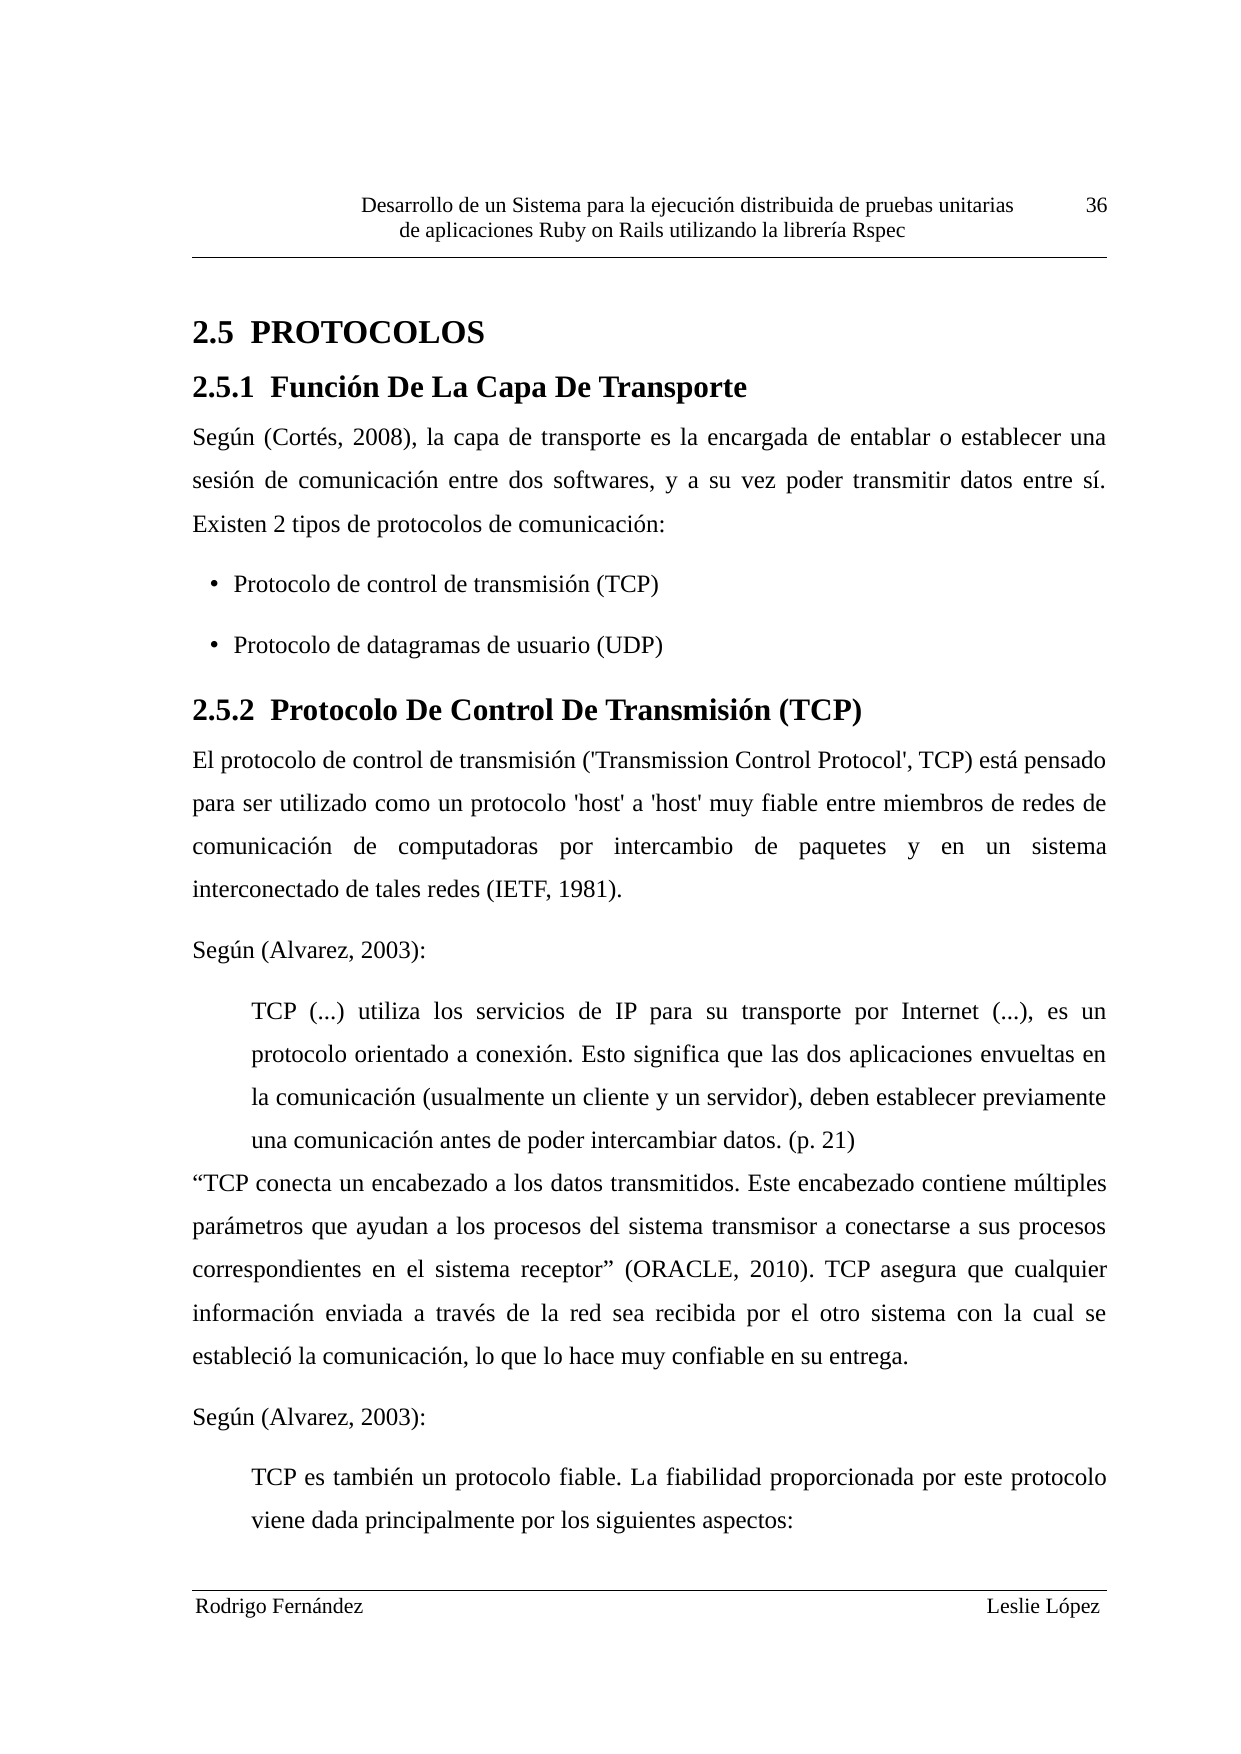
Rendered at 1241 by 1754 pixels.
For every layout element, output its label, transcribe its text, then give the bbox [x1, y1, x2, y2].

text “TCP conecta un encabezado a los datos transmitidos. Este encabezado contiene múltiples parámetros que ayudan a los procesos del sistema transmisor a conectarse a sus procesos correspondientes en el sistema receptor” (ORACLE, 2010). TCP asegura que cualquier información enviada a través de la red sea recibida por el otro sistema con la cual se estableció la comunicación, lo que lo hace muy confiable en su entrega. [192, 1168, 1107, 1369]
text Según (Alvarez, 2003)⁠: [192, 935, 1107, 964]
text TCP es también un protocolo fiable. La fiabilidad proporcionada por este protocolo viene dada principalmente por los siguientes aspectos: [251, 1462, 1107, 1534]
subtitle Protocolos [192, 313, 1107, 351]
text El protocolo de control de transmisión ('Transmission Control Protocol', TCP) está pensado para ser utilizado como un protocolo 'host' a 'host' muy fiable entre miembros de redes de comunicación de computadoras por intercambio de paquetes y en un sistema interconectado de tales redes (IETF, 1981)⁠. [192, 745, 1107, 903]
list Protocolo de control de transmisión (TCP) [210, 569, 1107, 598]
subtitle protocolo de control de transmisión (TCP) [192, 691, 1107, 727]
list Protocolo de datagramas de usuario (UDP) [210, 630, 1107, 659]
text Según (Alvarez, 2003)⁠: [192, 1402, 1107, 1430]
text Según (Cortés, 2008)⁠, la capa de transporte es la encargada de entablar o establecer una sesión de comunicación entre dos softwares, y a su vez poder transmitir datos entre sí. Existen 2 tipos de protocolos de comunicación: [192, 422, 1107, 537]
subtitle Función de la capa de transporte [192, 369, 1107, 405]
text TCP (...) utiliza los servicios de IP para su transporte por Internet (...), es un protocolo orientado a conexión. Esto significa que las dos aplicaciones envueltas en la comunicación (usualmente un cliente y un servidor), deben establecer previamente una comunicación antes de poder intercambiar datos. (p. 21) [251, 996, 1107, 1154]
